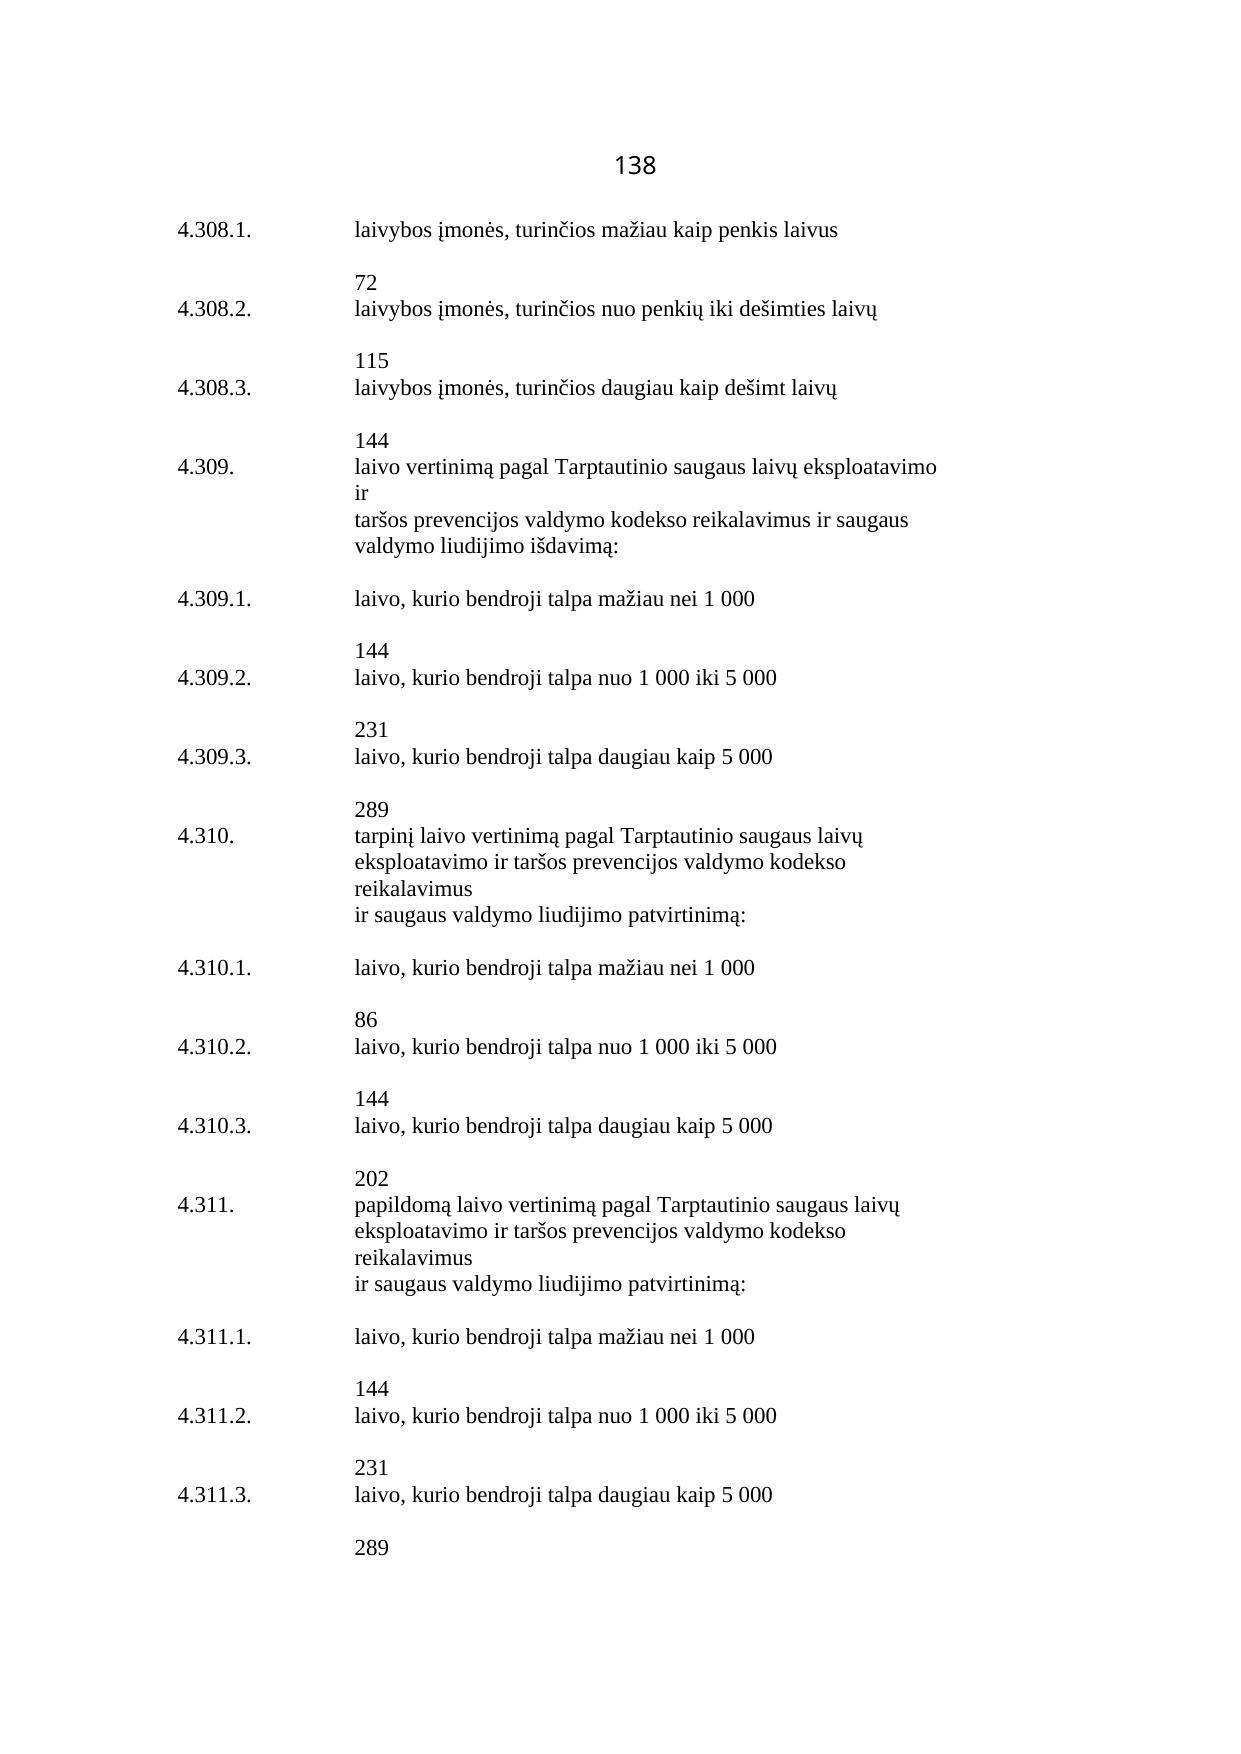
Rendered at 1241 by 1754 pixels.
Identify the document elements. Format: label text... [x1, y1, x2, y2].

text 4.310.1. laivo, kurio bendroji talpa mažiau nei 1 000 86 [177, 954, 945, 1033]
text 4.308.3. laivybos įmonės, turinčios daugiau kaip dešimt laivų 144 [177, 374, 945, 453]
text 4.308.1. laivybos įmonės, turinčios mažiau kaip penkis laivus 72 [177, 216, 945, 295]
text 4.311.1. laivo, kurio bendroji talpa mažiau nei 1 000 144 [177, 1323, 945, 1402]
text 4.310.2. laivo, kurio bendroji talpa nuo 1 000 iki 5 000 144 [177, 1033, 945, 1112]
text 4.309. laivo vertinimą pagal Tarptautinio saugaus laivų eksploatavimo ir [177, 453, 945, 506]
text 4.310. tarpinį laivo vertinimą pagal Tarptautinio saugaus laivų [177, 822, 945, 848]
text ir saugaus valdymo liudijimo patvirtinimą: [354, 1270, 945, 1323]
text 4.311.2. laivo, kurio bendroji talpa nuo 1 000 iki 5 000 231 [177, 1402, 945, 1481]
text eksploatavimo ir taršos prevencijos valdymo kodekso reikalavimus [354, 1217, 945, 1270]
text valdymo liudijimo išdavimą: [354, 532, 945, 585]
text eksploatavimo ir taršos prevencijos valdymo kodekso reikalavimus [354, 848, 945, 901]
text 4.311. papildomą laivo vertinimą pagal Tarptautinio saugaus laivų [177, 1191, 945, 1217]
text 4.309.1. laivo, kurio bendroji talpa mažiau nei 1 000 144 [177, 585, 945, 664]
text taršos prevencijos valdymo kodekso reikalavimus ir saugaus [354, 506, 945, 532]
text 4.309.2. laivo, kurio bendroji talpa nuo 1 000 iki 5 000 231 [177, 664, 945, 743]
text 4.308.2. laivybos įmonės, turinčios nuo penkių iki dešimties laivų 115 [177, 295, 945, 374]
text ir saugaus valdymo liudijimo patvirtinimą: [354, 901, 945, 954]
text 4.310.3. laivo, kurio bendroji talpa daugiau kaip 5 000 202 [177, 1112, 945, 1191]
text 4.311.3. laivo, kurio bendroji talpa daugiau kaip 5 000 289 [177, 1481, 945, 1560]
text 4.309.3. laivo, kurio bendroji talpa daugiau kaip 5 000 289 [177, 743, 945, 822]
